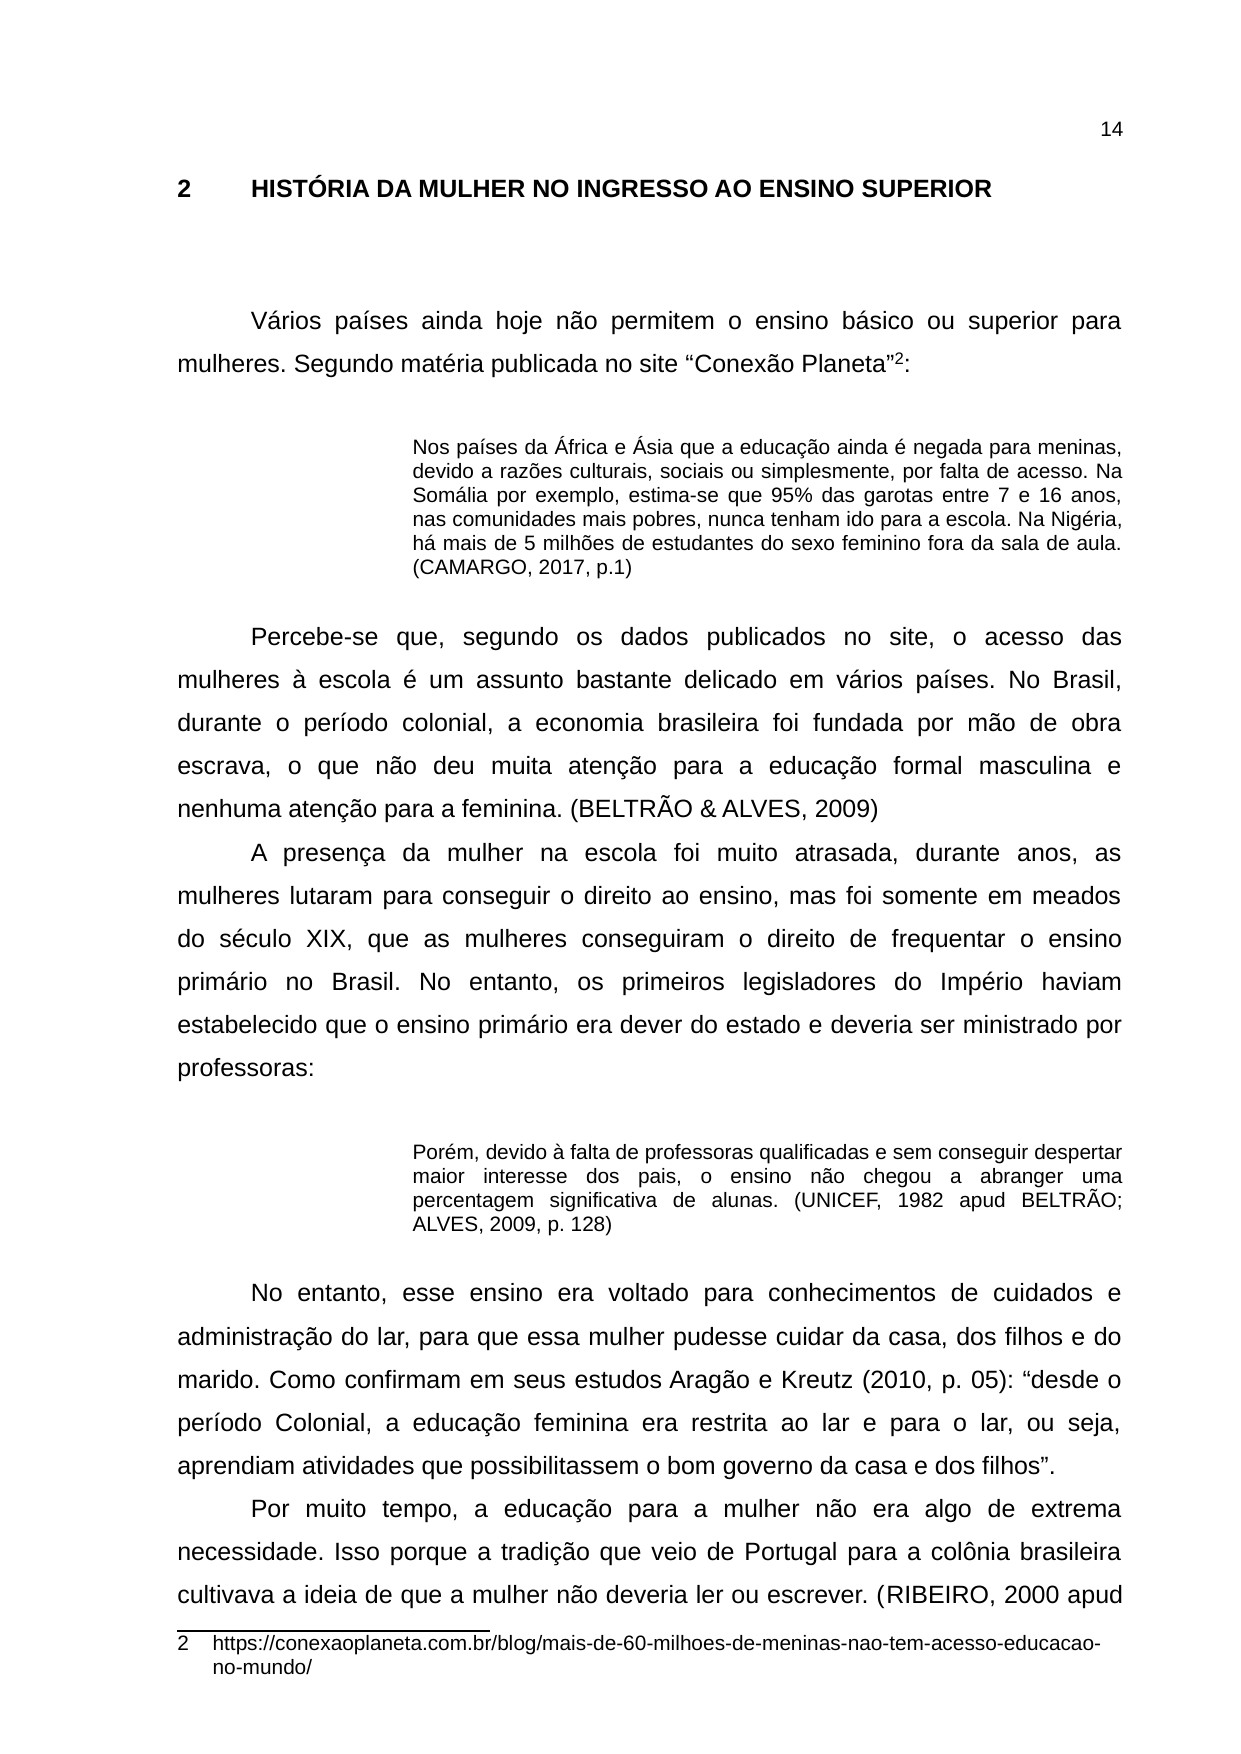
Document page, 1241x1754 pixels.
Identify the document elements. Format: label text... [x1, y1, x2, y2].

text Nos países da África e Ásia que a educação ainda é negada para meninas, devido a razões culturais, sociais ou simplesmente, por falta de acesso. Na Somália por exemplo, estima-se que 95% das garotas entre 7 e 16 anos, nas comunidades mais pobres, nunca tenham ido para a escola. Na Nigéria, há mais de 5 milhões de estudantes do sexo feminino fora da sala de aula. (CAMARGO, 2017, p.1) [412, 435, 1123, 579]
text https://conexaoplaneta.com.br/blog/mais-de-60-milhoes-de-meninas-nao-tem-acesso-educacao-no-mundo/ [177, 1631, 1123, 1679]
text Vários países ainda hoje não permitem o ensino básico ou superior para mulheres. Segundo matéria publicada no site “Conexão Planeta”: [177, 306, 1123, 378]
text Por muito tempo, a educação para a mulher não era algo de extrema necessidade. Isso porque a tradição que veio de Portugal para a colônia brasileira cultivava a ideia de que a mulher não deveria ler ou escrever. (RIBEIRO, 2000 apud [177, 1494, 1123, 1609]
text No entanto, esse ensino era voltado para conhecimentos de cuidados e administração do lar, para que essa mulher pudesse cuidar da casa, dos filhos e do marido. Como confirmam em seus estudos Aragão e Kreutz (2010, p. 05): “desde o período Colonial, a educação feminina era restrita ao lar e para o lar, ou seja, aprendiam atividades que possibilitassem o bom governo da casa e dos filhos”. [177, 1278, 1123, 1480]
text Porém, devido à falta de professoras qualificadas e sem conseguir despertar maior interesse dos pais, o ensino não chegou a abranger uma percentagem significativa de alunas. (UNICEF, 1982 apud BELTRÃO; ALVES, 2009, p. 128) [412, 1139, 1123, 1235]
text Percebe-se que, segundo os dados publicados no site, o acesso das mulheres à escola é um assunto bastante delicado em vários países. No Brasil, durante o período colonial, a economia brasileira foi fundada por mão de obra escrava, o que não deu muita atenção para a educação formal masculina e nenhuma atenção para a feminina. (BELTRÃO & ALVES, 2009) [177, 622, 1123, 823]
subtitle HISTÓRIA DA MULHER NO INGRESSO AO ENSINO SUPERIOR [177, 174, 1123, 203]
text A presença da mulher na escola foi muito atrasada, durante anos, as mulheres lutaram para conseguir o direito ao ensino, mas foi somente em meados do século XIX, que as mulheres conseguiram o direito de frequentar o ensino primário no Brasil. No entanto, os primeiros legisladores do Império haviam estabelecido que o ensino primário era dever do estado e deveria ser ministrado por professoras: [177, 838, 1123, 1082]
